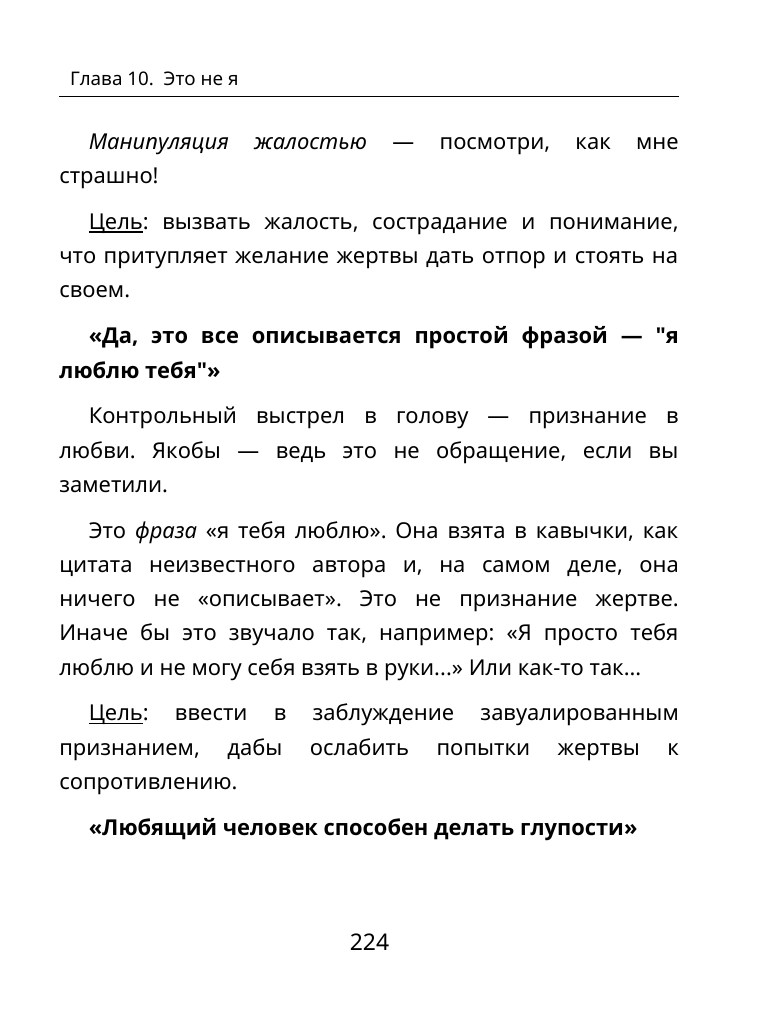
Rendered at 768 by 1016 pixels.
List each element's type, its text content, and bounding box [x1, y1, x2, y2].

text Манипуляция жалостью — посмотри, как мне страшно! [59, 126, 679, 190]
text «Да, это все описывается простой фразой — "я люблю тебя"» [59, 320, 679, 384]
text Цель: ввести в заблуждение завуалированным признанием, дабы ослабить попытки жертвы к сопротивлению. [59, 697, 679, 796]
text Это фраза «я тебя люблю». Она взята в кавычки, как цитата неизвестного автора и, на самом деле, она ничего не «описывает». Это не признание жертве. Иначе бы это звучало так, например: «Я просто тебя люблю и не могу себя взять в руки...» Или как-то так... [59, 515, 679, 681]
text Цель: вызвать жалость, сострадание и понимание, что притупляет желание жертвы дать отпор и стоять на своем. [59, 206, 679, 304]
text Контрольный выстрел в голову — признание в любви. Якобы — ведь это не обращение, если вы заметили. [59, 401, 679, 499]
text «Любящий человек способен делать глупости» [59, 812, 679, 841]
